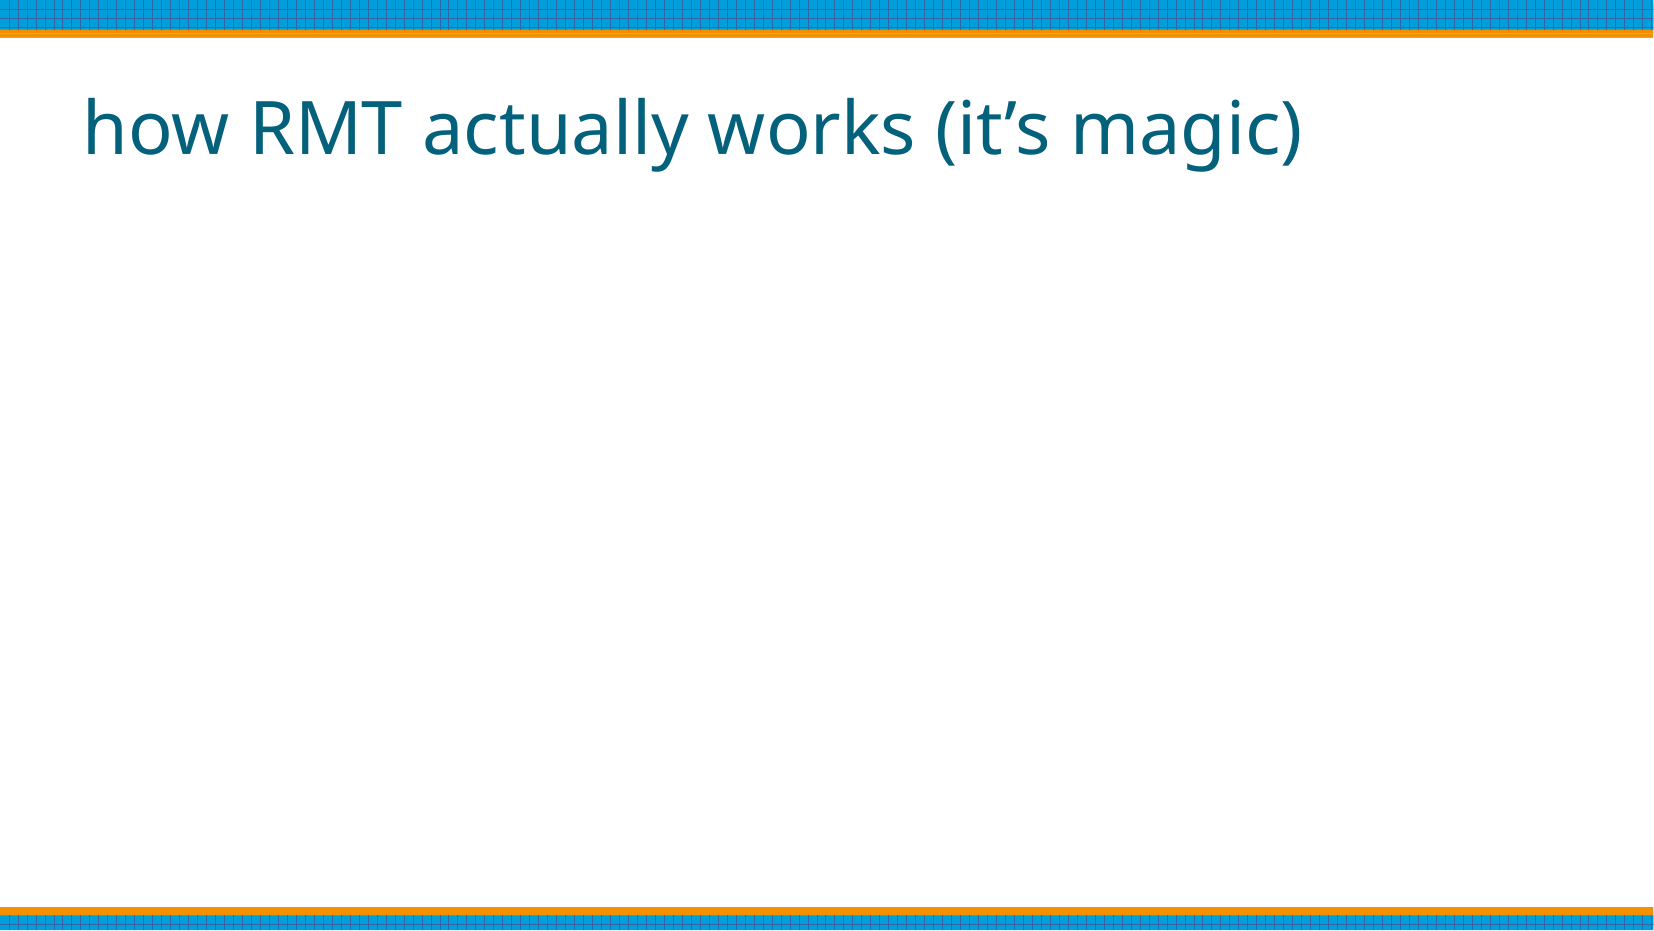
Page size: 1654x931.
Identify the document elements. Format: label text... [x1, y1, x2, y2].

title how RMT actually works (it’s magic) [82, 44, 1571, 207]
